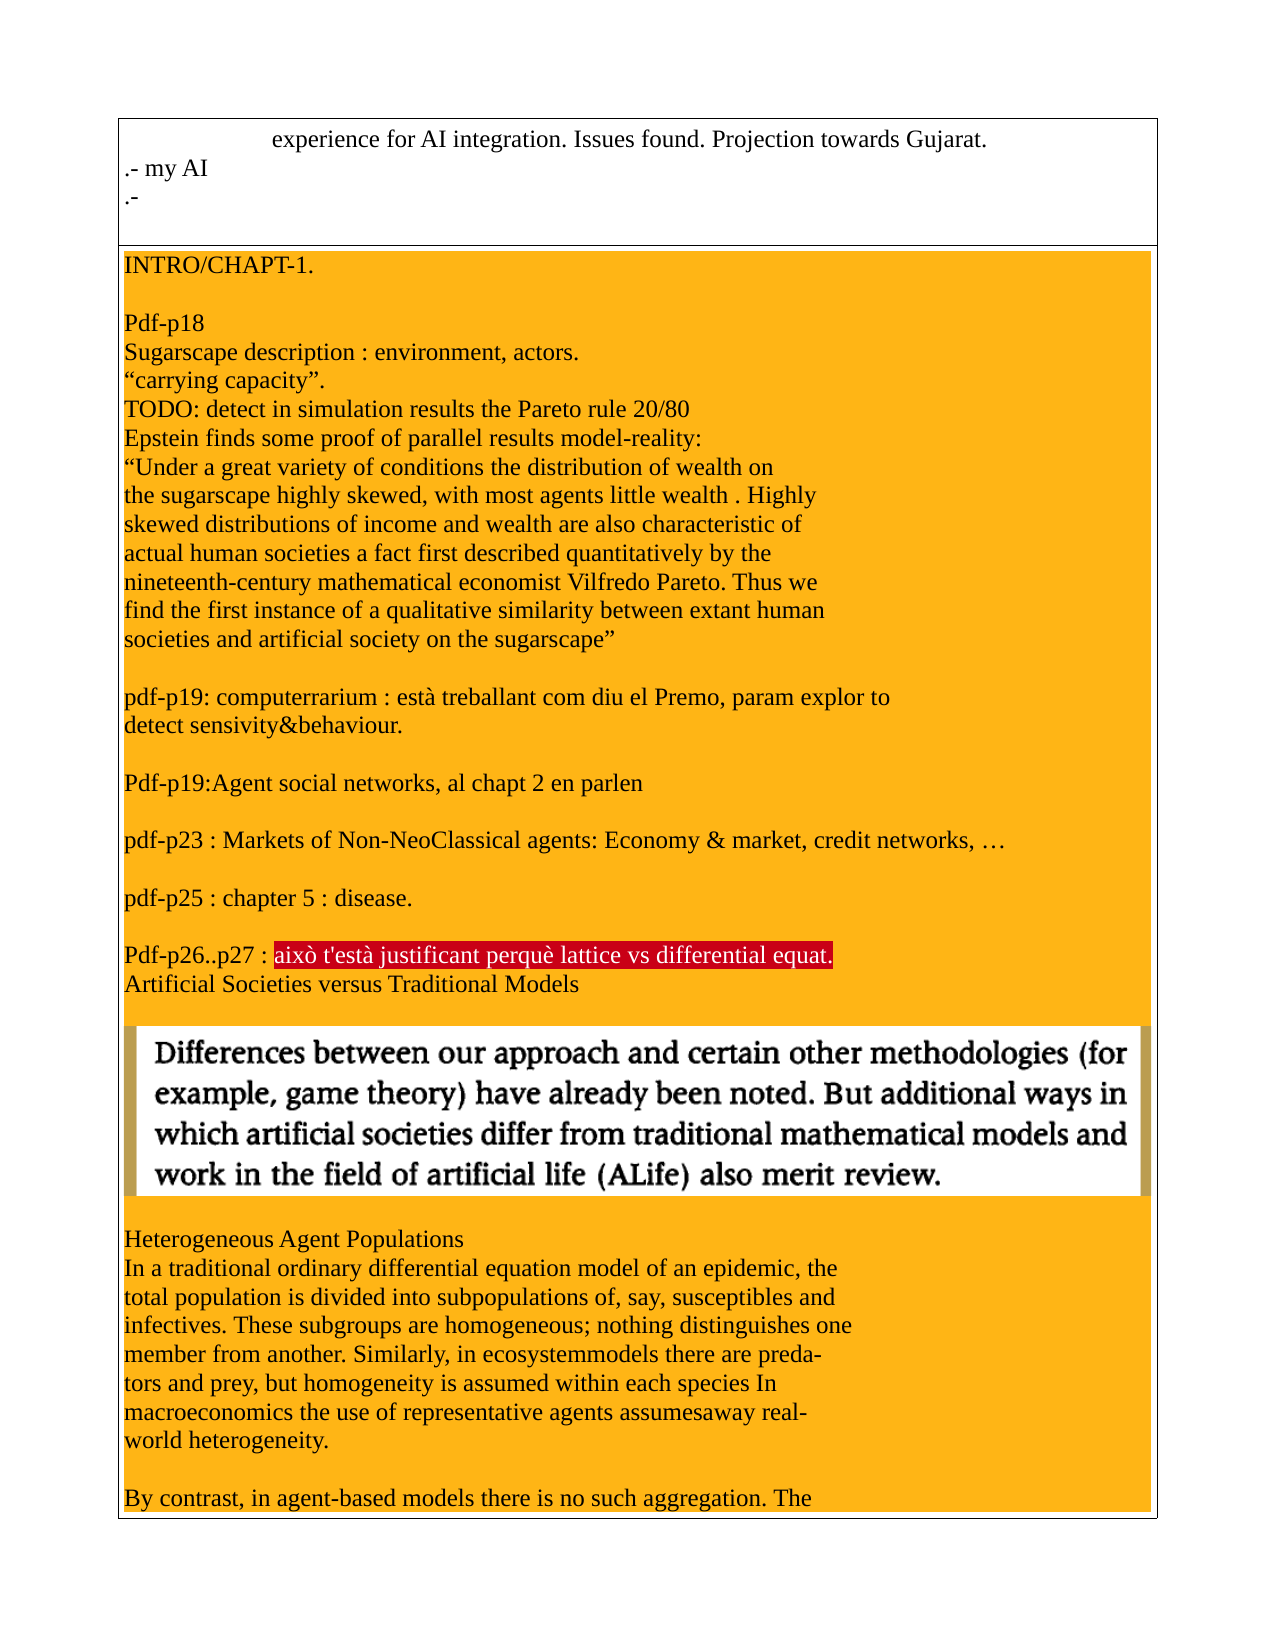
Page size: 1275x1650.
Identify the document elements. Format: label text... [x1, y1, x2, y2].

picture [123, 1026, 1152, 1196]
table_cell INTRO/CHAPT-1. Pdf-p18 Sugarscape description : environment, actors. “carrying capacity”. TODO: detect in simulation results the Pareto rule 20/80 Epstein finds some proof of parallel results model-reality: “Under a great variety of conditions the distribution of wealth on the sugarscape highly skewed, with most agents little wealth . Highly skewed distributions of income and wealth are also characteristic of actual human societies a fact first described quantitatively by the nineteenth-century mathematical economist Vilfredo Pareto. Thus we find the first instance of a qualitative similarity between extant human societies and artificial society on the sugarscape” pdf-p19: computerrarium : està treballant com diu el Premo, param explor to detect sensivity&behaviour. Pdf-p19:Agent social networks, al chapt 2 en parlen pdf-p23 : Markets of Non-NeoClassical agents: Economy & market, credit networks, … pdf-p25 : chapter 5 : disease. Pdf-p26..p27 : això t'està justificant perquè lattice vs differential equat. Artificial Societies versus Traditional Models Heterogeneous Agent Populations In a traditional ordinary differential equation model of an epidemic, the total population is divided into subpopulations of, say, susceptibles and infectives. These subgroups are homogeneous; nothing distinguishes one member from another. Similarly, in ecosystemmodels there are preda- tors and prey, but homogeneity is assumed within each species In macroeconomics the use of representative agents assumesaway real- world heterogeneity. By contrast, in agent-based models there is no such aggregation. The [119, 246, 1157, 1517]
table_cell experience for AI integration. Issues found. Projection towards Gujarat. .- my AI .- [119, 119, 1157, 245]
